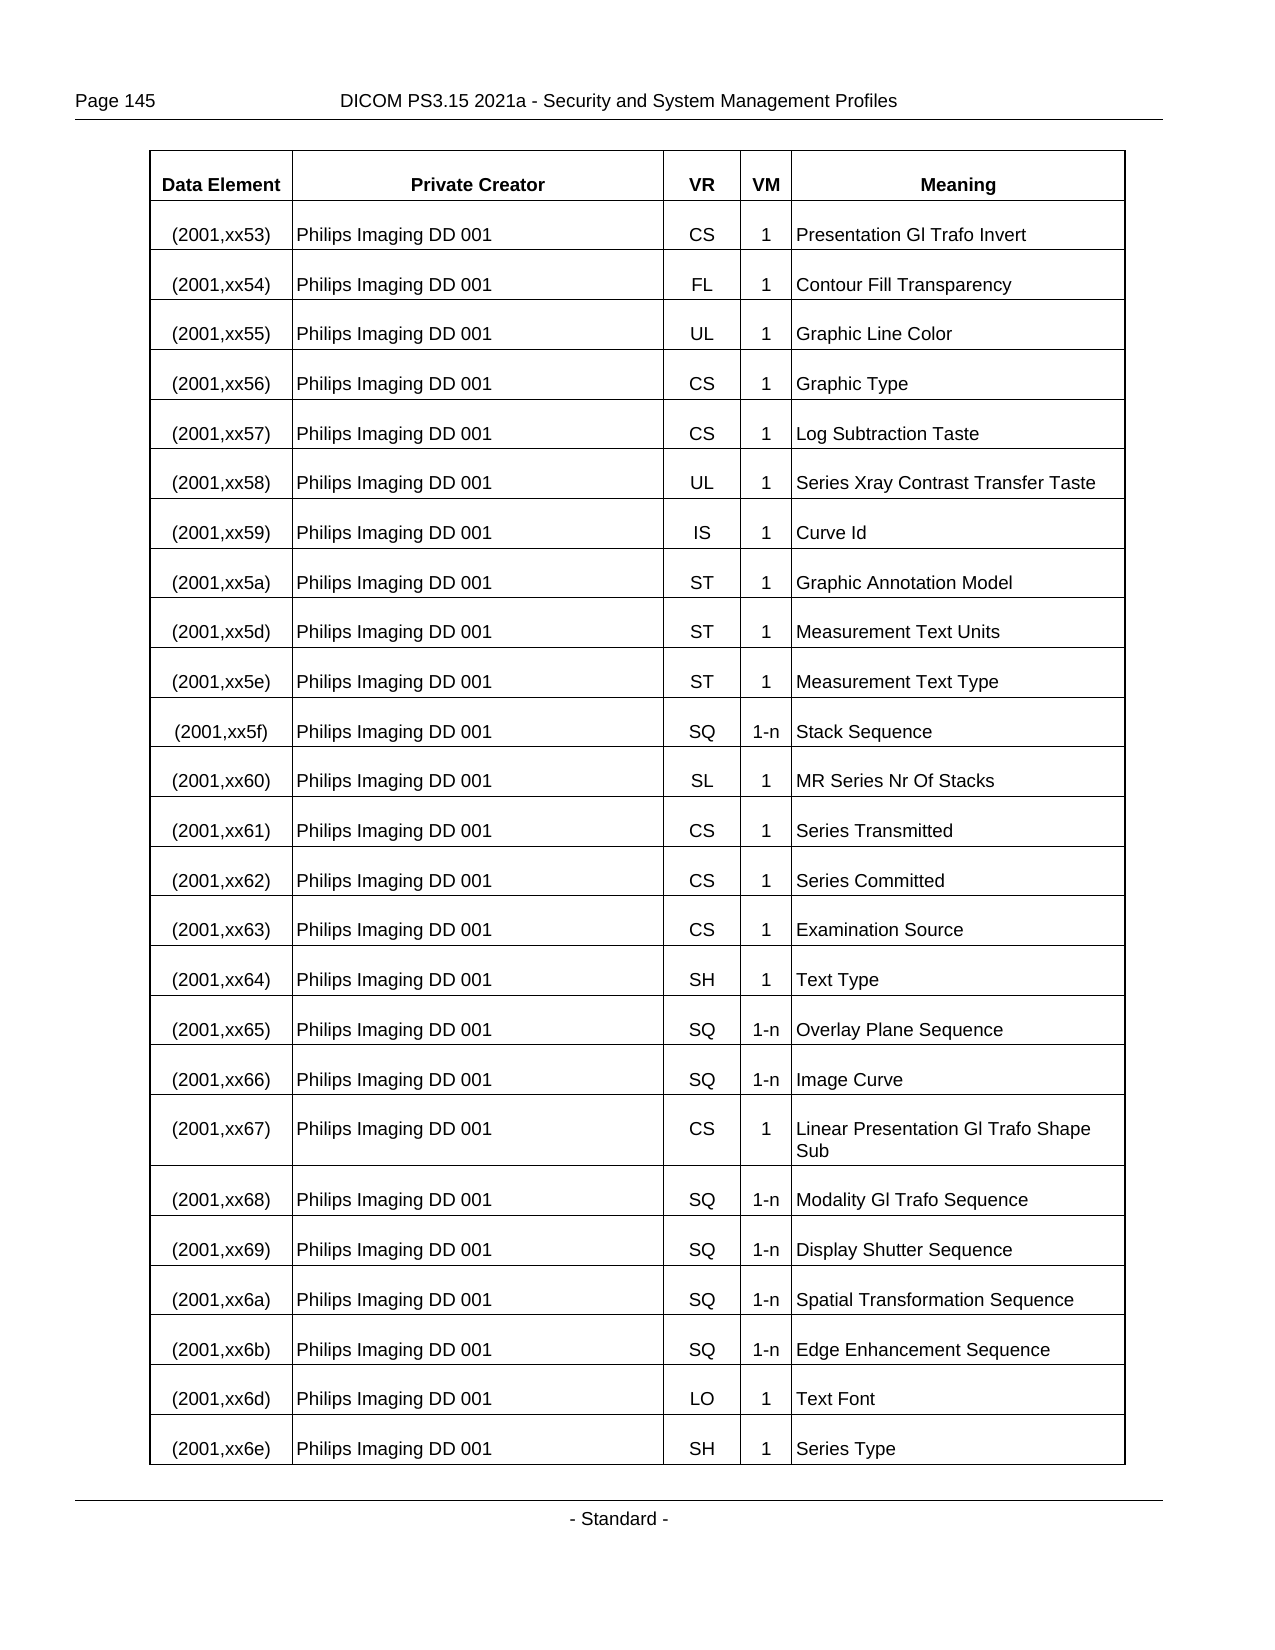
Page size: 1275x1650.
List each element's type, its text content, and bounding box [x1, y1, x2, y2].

table_cell 1 [741, 250, 791, 299]
table_cell 1 [741, 1095, 791, 1165]
table_cell (2001,xx55) [151, 300, 292, 349]
table_cell Philips Imaging DD 001 [293, 449, 663, 498]
table_cell Philips Imaging DD 001 [293, 1266, 663, 1314]
table_cell (2001,xx5a) [151, 549, 292, 597]
table_cell Image Curve [792, 1045, 1124, 1094]
table_cell 1 [741, 747, 791, 796]
table_cell (2001,xx6d) [151, 1365, 292, 1414]
table_cell Curve Id [792, 499, 1124, 547]
table_cell Philips Imaging DD 001 [293, 797, 663, 846]
table_cell CS [664, 896, 740, 945]
table_cell Graphic Annotation Model [792, 549, 1124, 597]
table_cell Philips Imaging DD 001 [293, 598, 663, 647]
table_cell (2001,xx69) [151, 1216, 292, 1265]
table_cell Philips Imaging DD 001 [293, 300, 663, 349]
table_cell Spatial Transformation Sequence [792, 1266, 1124, 1314]
table_cell Philips Imaging DD 001 [293, 698, 663, 746]
table_cell (2001,xx60) [151, 747, 292, 796]
table_cell 1 [741, 549, 791, 597]
table_cell Philips Imaging DD 001 [293, 1095, 663, 1165]
table_cell Philips Imaging DD 001 [293, 201, 663, 249]
table_cell Philips Imaging DD 001 [293, 400, 663, 448]
table_cell (2001,xx62) [151, 847, 292, 895]
table_cell (2001,xx6a) [151, 1266, 292, 1314]
table_cell (2001,xx5e) [151, 648, 292, 697]
table_cell Overlay Plane Sequence [792, 996, 1124, 1044]
table_cell IS [664, 499, 740, 547]
table_cell SQ [664, 1266, 740, 1314]
table_cell 1-n [741, 1166, 791, 1215]
table_cell Measurement Text Type [792, 648, 1124, 697]
table_cell Philips Imaging DD 001 [293, 1315, 663, 1364]
table_cell FL [664, 250, 740, 299]
table_cell 1 [741, 797, 791, 846]
table_cell 1 [741, 350, 791, 398]
table_cell Philips Imaging DD 001 [293, 1045, 663, 1094]
table_cell LO [664, 1365, 740, 1414]
table_cell (2001,xx57) [151, 400, 292, 448]
table_cell Philips Imaging DD 001 [293, 896, 663, 945]
table_cell 1-n [741, 996, 791, 1044]
table_header Data Element [151, 151, 292, 200]
table_cell Measurement Text Units [792, 598, 1124, 647]
table_cell (2001,xx5f) [151, 698, 292, 746]
table_cell Philips Imaging DD 001 [293, 499, 663, 547]
table_cell ST [664, 549, 740, 597]
table_cell Philips Imaging DD 001 [293, 996, 663, 1044]
table_cell Graphic Line Color [792, 300, 1124, 349]
table_cell 1-n [741, 1315, 791, 1364]
table_cell 1 [741, 499, 791, 547]
table_cell CS [664, 797, 740, 846]
table_cell Graphic Type [792, 350, 1124, 398]
table_cell SQ [664, 698, 740, 746]
table_cell Presentation Gl Trafo Invert [792, 201, 1124, 249]
table_cell 1 [741, 896, 791, 945]
table_cell (2001,xx61) [151, 797, 292, 846]
table_header Private Creator [293, 151, 663, 200]
table_cell SH [664, 946, 740, 995]
table_cell (2001,xx54) [151, 250, 292, 299]
table_cell (2001,xx56) [151, 350, 292, 398]
table_cell 1-n [741, 1266, 791, 1314]
table_cell Series Committed [792, 847, 1124, 895]
table_cell CS [664, 201, 740, 249]
table_cell 1 [741, 946, 791, 995]
table_cell Series Transmitted [792, 797, 1124, 846]
table_cell 1 [741, 300, 791, 349]
table_cell ST [664, 598, 740, 647]
table_cell Philips Imaging DD 001 [293, 946, 663, 995]
table_cell ST [664, 648, 740, 697]
table_cell SQ [664, 1315, 740, 1364]
table_cell (2001,xx59) [151, 499, 292, 547]
table_cell 1 [741, 598, 791, 647]
table_cell Philips Imaging DD 001 [293, 1415, 663, 1463]
table_cell (2001,xx64) [151, 946, 292, 995]
table_cell Modality Gl Trafo Sequence [792, 1166, 1124, 1215]
table_cell Examination Source [792, 896, 1124, 945]
table_header VM [741, 151, 791, 200]
table_cell (2001,xx67) [151, 1095, 292, 1165]
table_cell 1-n [741, 1045, 791, 1094]
table_cell Edge Enhancement Sequence [792, 1315, 1124, 1364]
table_cell SQ [664, 996, 740, 1044]
table_cell Text Font [792, 1365, 1124, 1414]
table_cell (2001,xx66) [151, 1045, 292, 1094]
table_cell Contour Fill Transparency [792, 250, 1124, 299]
table_cell 1 [741, 1415, 791, 1463]
table_cell 1 [741, 201, 791, 249]
table_cell UL [664, 449, 740, 498]
table_cell Log Subtraction Taste [792, 400, 1124, 448]
table_cell (2001,xx6e) [151, 1415, 292, 1463]
table_header Meaning [792, 151, 1124, 200]
table_cell 1 [741, 449, 791, 498]
table_cell SQ [664, 1216, 740, 1265]
table_cell (2001,xx58) [151, 449, 292, 498]
table_header VR [664, 151, 740, 200]
table_cell Philips Imaging DD 001 [293, 1216, 663, 1265]
table_cell 1 [741, 1365, 791, 1414]
table_cell 1 [741, 847, 791, 895]
table_cell Philips Imaging DD 001 [293, 350, 663, 398]
table_cell Linear Presentation Gl Trafo Shape Sub [792, 1095, 1124, 1165]
table_cell (2001,xx5d) [151, 598, 292, 647]
table_cell Display Shutter Sequence [792, 1216, 1124, 1265]
table_cell Philips Imaging DD 001 [293, 250, 663, 299]
table_cell CS [664, 847, 740, 895]
table_cell SL [664, 747, 740, 796]
table_cell SH [664, 1415, 740, 1463]
table_cell 1-n [741, 1216, 791, 1265]
table_cell Stack Sequence [792, 698, 1124, 746]
table_cell Philips Imaging DD 001 [293, 1166, 663, 1215]
table_cell 1-n [741, 698, 791, 746]
table_cell CS [664, 350, 740, 398]
table_cell CS [664, 400, 740, 448]
table_cell (2001,xx6b) [151, 1315, 292, 1364]
table_cell SQ [664, 1045, 740, 1094]
table_cell (2001,xx65) [151, 996, 292, 1044]
table_cell 1 [741, 400, 791, 448]
table_cell Series Xray Contrast Transfer Taste [792, 449, 1124, 498]
table_cell (2001,xx68) [151, 1166, 292, 1215]
table_cell 1 [741, 648, 791, 697]
table_cell MR Series Nr Of Stacks [792, 747, 1124, 796]
table_cell Philips Imaging DD 001 [293, 747, 663, 796]
table_cell Philips Imaging DD 001 [293, 1365, 663, 1414]
table_cell SQ [664, 1166, 740, 1215]
table_cell Series Type [792, 1415, 1124, 1463]
table_cell (2001,xx53) [151, 201, 292, 249]
table_cell Philips Imaging DD 001 [293, 847, 663, 895]
table_cell UL [664, 300, 740, 349]
table_cell Philips Imaging DD 001 [293, 648, 663, 697]
table_cell (2001,xx63) [151, 896, 292, 945]
table_cell Philips Imaging DD 001 [293, 549, 663, 597]
table_cell CS [664, 1095, 740, 1165]
table_cell Text Type [792, 946, 1124, 995]
